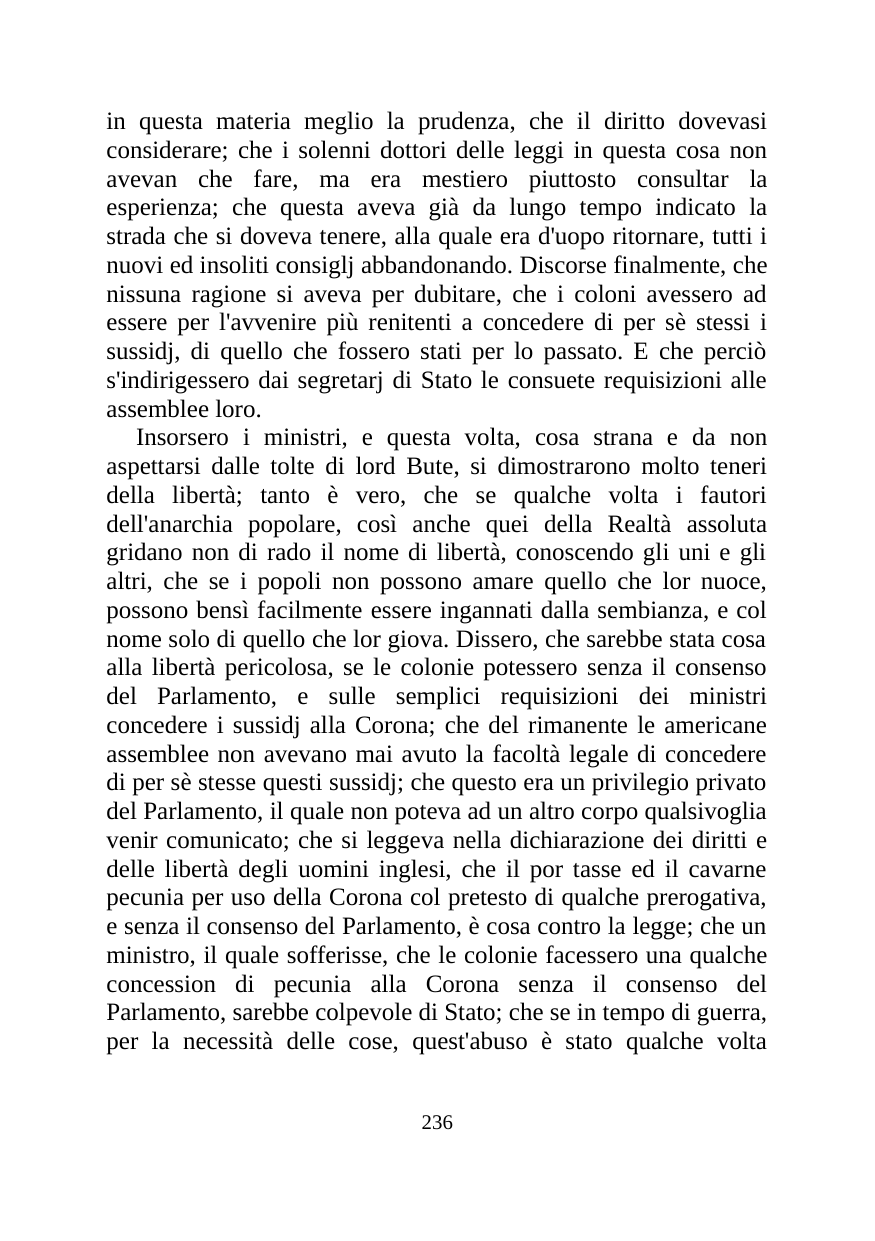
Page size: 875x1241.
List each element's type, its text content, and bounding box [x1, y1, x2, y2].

text in questa materia meglio la prudenza, che il diritto dovevasi considerare; che i solenni dottori delle leggi in questa cosa non avevan che fare, ma era mestiero piuttosto consultar la esperienza; che questa aveva già da lungo tempo indicato la strada che si doveva tenere, alla quale era d'uopo ritornare, tutti i nuovi ed insoliti consiglj abbandonando. Discorse finalmente, che nissuna ragione si aveva per dubitare, che i coloni avessero ad essere per l'avvenire più renitenti a concedere di per sè stessi i sussidj, di quello che fossero stati per lo passato. E che perciò s'indirigessero dai segretarj di Stato le consuete requisizioni alle assemblee loro. [106, 106, 768, 422]
text Insorsero i ministri, e questa volta, cosa strana e da non aspettarsi dalle tolte di lord Bute, si dimostrarono molto teneri della libertà; tanto è vero, che se qualche volta i fautori dell'anarchia popolare, così anche quei della Realtà assoluta gridano non di rado il nome di libertà, conoscendo gli uni e gli altri, che se i popoli non possono amare quello che lor nuoce, possono bensì facilmente essere ingannati dalla sembianza, e col nome solo di quello che lor giova. Dissero, che sarebbe stata cosa alla libertà pericolosa, se le colonie potessero senza il consenso del Parlamento, e sulle semplici requisizioni dei ministri concedere i sussidj alla Corona; che del rimanente le americane assemblee non avevano mai avuto la facoltà legale di concedere di per sè stesse questi sussidj; che questo era un privilegio privato del Parlamento, il quale non poteva ad un altro corpo qualsivoglia venir comunicato; che si leggeva nella dichiarazione dei diritti e delle libertà degli uomini inglesi, che il por tasse ed il cavarne pecunia per uso della Corona col pretesto di qualche prerogativa, e senza il consenso del Parlamento, è cosa contro la legge; che un ministro, il quale sofferisse, che le colonie facessero una qualche concession di pecunia alla Corona senza il consenso del Parlamento, sarebbe colpevole di Stato; che se in tempo di guerra, per la necessità delle cose, quest'abuso è stato qualche volta [106, 422, 768, 1055]
